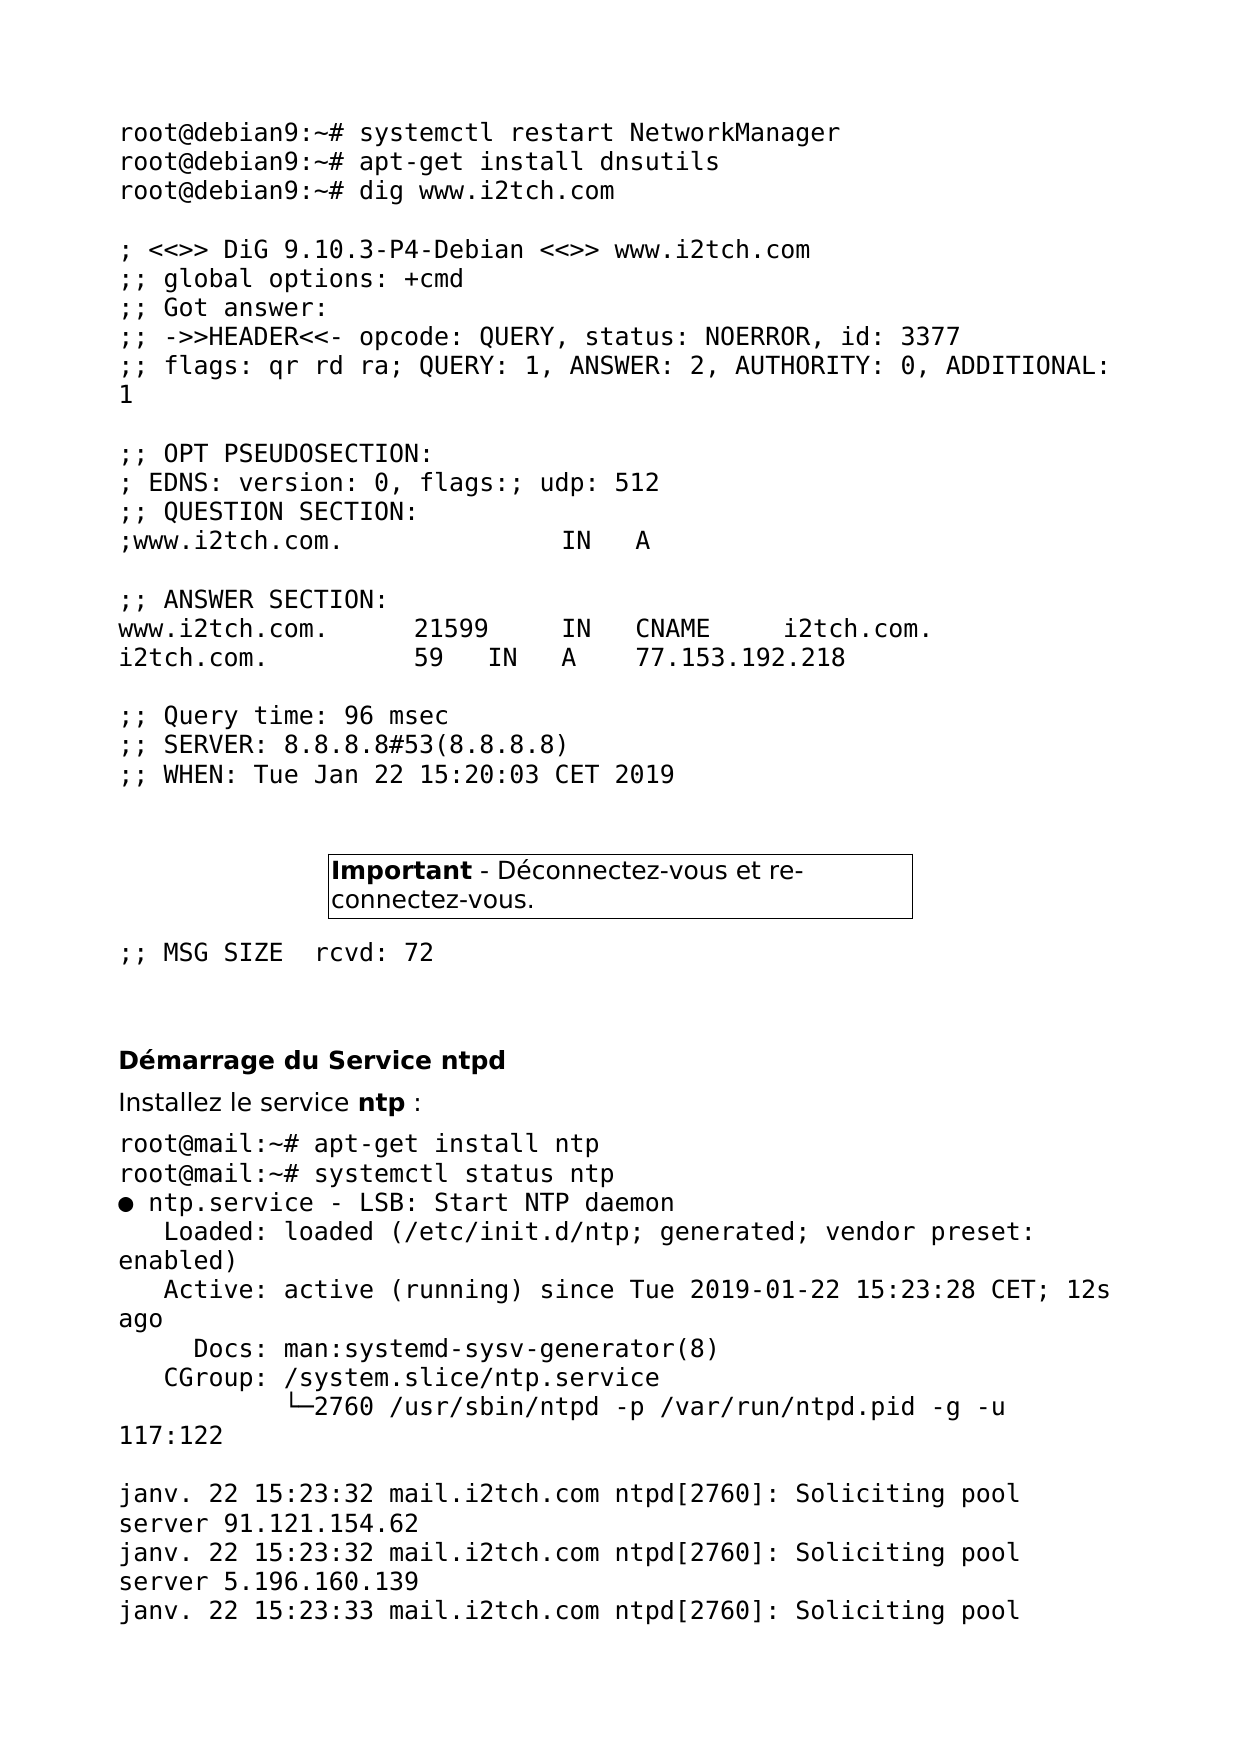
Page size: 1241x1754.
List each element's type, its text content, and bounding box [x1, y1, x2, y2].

subtitle Démarrage du Service ntpd [118, 1046, 1122, 1075]
table_header Important - Déconnectez-vous et re-connectez-vous. [329, 855, 912, 918]
text root@mail:~# apt-get install ntp root@mail:~# systemctl status ntp ● ntp.service - LSB: Start NTP daemon Loaded: loaded (/etc/init.d/ntp; generated; vendor preset: enabled) Active: active (running) since Tue 2019-01-22 15:23:28 CET; 12s ago Docs: man:systemd-sysv-generator(8) CGroup: /system.slice/ntp.service └─2760 /usr/sbin/ntpd -p /var/run/ntpd.pid -g -u 117:122 janv. 22 15:23:32 mail.i2tch.com ntpd[2760]: Soliciting pool server 91.121.154.62 janv. 22 15:23:32 mail.i2tch.com ntpd[2760]: Soliciting pool server 5.196.160.139 janv. 22 15:23:33 mail.i2tch.com ntpd[2760]: Soliciting pool [118, 1129, 1122, 1625]
text root@debian9:~# systemctl restart NetworkManager root@debian9:~# apt-get install dnsutils root@debian9:~# dig www.i2tch.com ; <<>> DiG 9.10.3-P4-Debian <<>> www.i2tch.com ;; global options: +cmd ;; Got answer: ;; ->>HEADER<<- opcode: QUERY, status: NOERROR, id: 3377 ;; flags: qr rd ra; QUERY: 1, ANSWER: 2, AUTHORITY: 0, ADDITIONAL: 1 ;; OPT PSEUDOSECTION: ; EDNS: version: 0, flags:; udp: 512 ;; QUESTION SECTION: ;www.i2tch.com. IN A ;; ANSWER SECTION: www.i2tch.com. 21599 IN CNAME i2tch.com. i2tch.com. 59 IN A 77.153.192.218 ;; Query time: 96 msec ;; SERVER: 8.8.8.8#53(8.8.8.8) ;; WHEN: Tue Jan 22 15:20:03 CET 2019 ;; MSG SIZE rcvd: 72 [118, 118, 1122, 968]
text Installez le service ntp : [118, 1088, 1122, 1117]
